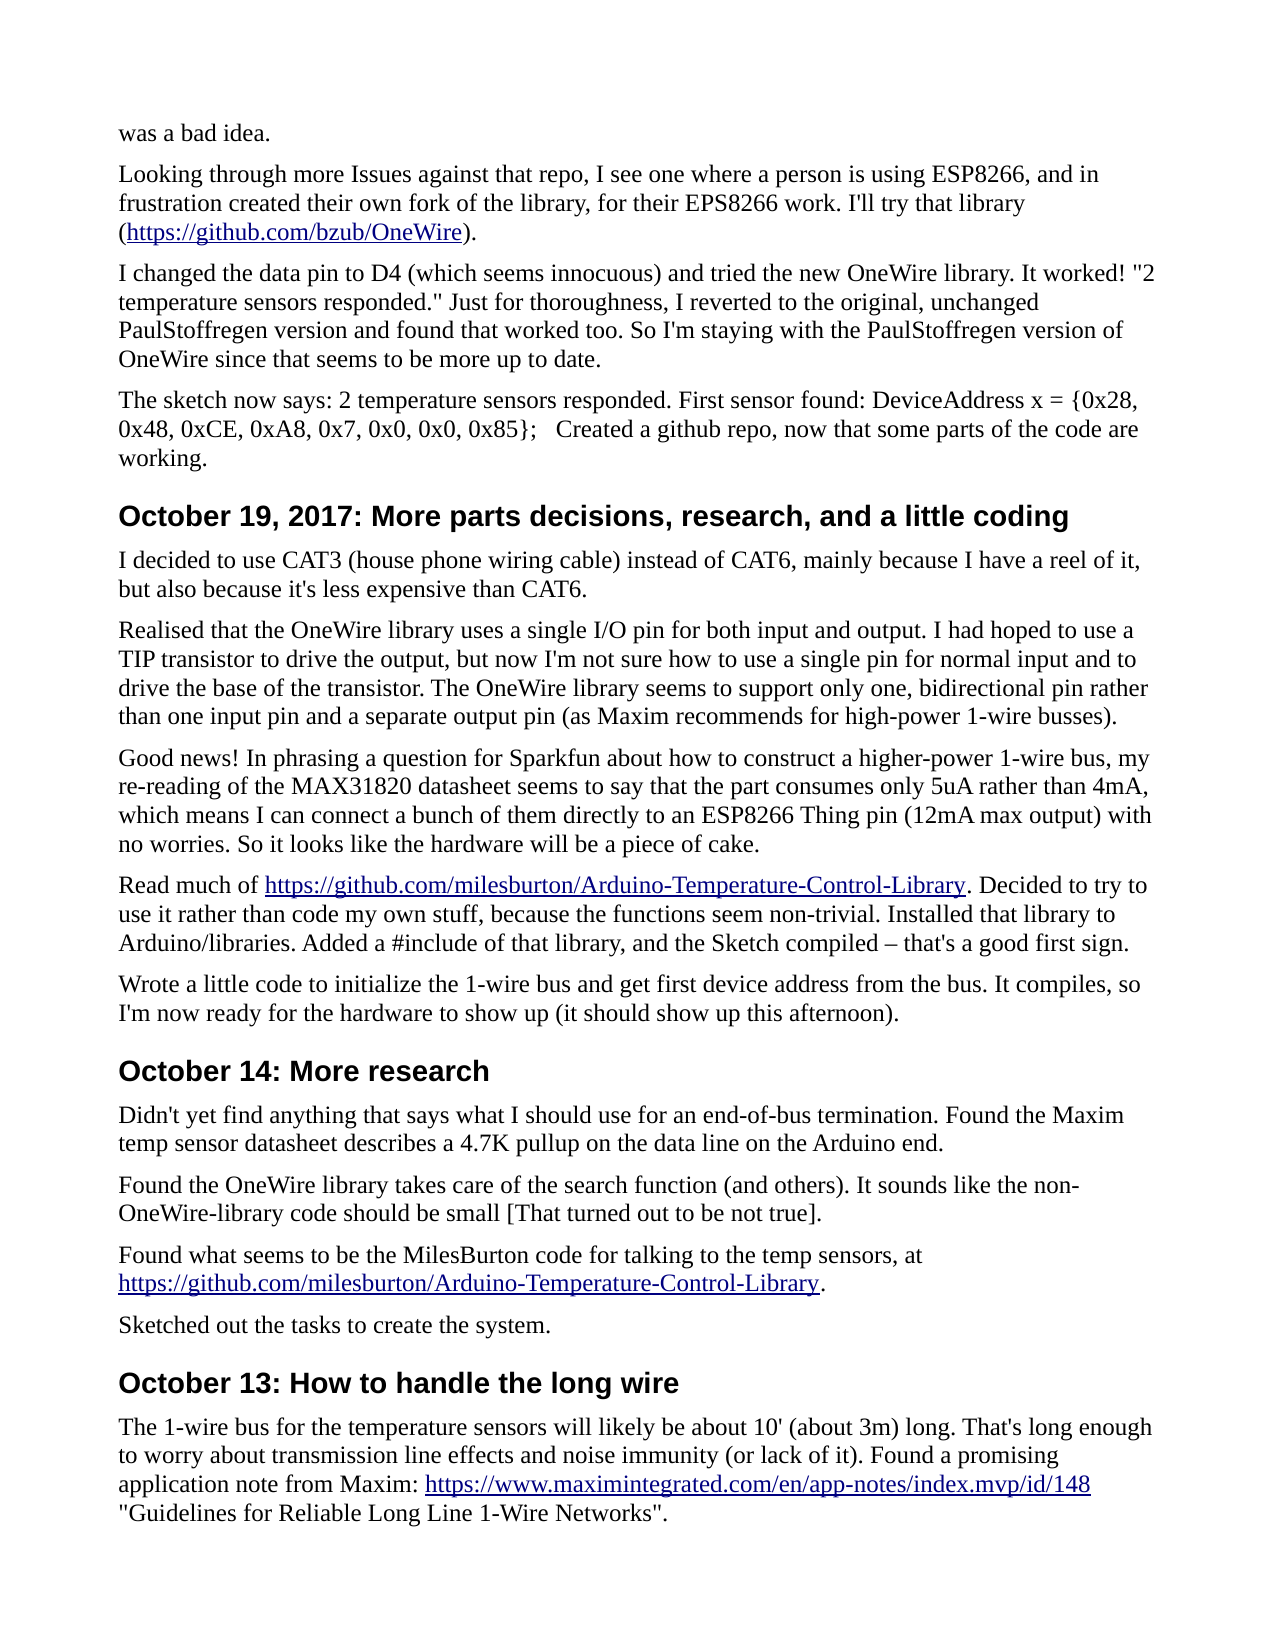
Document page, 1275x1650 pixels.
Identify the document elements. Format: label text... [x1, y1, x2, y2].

text Realised that the OneWire library uses a single I/O pin for both input and output. I had hoped to use a TIP transistor to drive the output, but now I'm not sure how to use a single pin for normal input and to drive the base of the transistor. The OneWire library seems to support only one, bidirectional pin rather than one input pin and a separate output pin (as Maxim recommends for high-power 1-wire busses). [118, 615, 1157, 730]
subtitle October 14: More research [118, 1053, 1157, 1087]
text The 1-wire bus for the temperature sensors will likely be about 10' (about 3m) long. That's long enough to worry about transmission line effects and noise immunity (or lack of it). Found a promising application note from Maxim: https://www.maximintegrated.com/en/app-notes/index.mvp/id/148 "Guidelines for Reliable Long Line 1-Wire Networks". [118, 1412, 1157, 1527]
text Sketched out the tasks to create the system. [118, 1310, 1157, 1338]
subtitle October 19, 2017: More parts decisions, research, and a little coding [118, 499, 1157, 533]
text Good news! In phrasing a question for Sparkfun about how to construct a higher-power 1-wire bus, my re-reading of the MAX31820 datasheet seems to say that the part consumes only 5uA rather than 4mA, which means I can connect a bunch of them directly to an ESP8266 Thing pin (12mA max output) with no worries. So it looks like the hardware will be a piece of cake. [118, 743, 1157, 858]
text Found the OneWire library takes care of the search function (and others). It sounds like the non-OneWire-library code should be small [That turned out to be not true]. [118, 1170, 1157, 1227]
text I changed the data pin to D4 (which seems innocuous) and tried the new OneWire library. It worked! "2 temperature sensors responded." Just for thoroughness, I reverted to the original, unchanged PaulStoffregen version and found that worked too. So I'm staying with the PaulStoffregen version of OneWire since that seems to be more up to date. [118, 258, 1157, 373]
text Wrote a little code to initialize the 1-wire bus and get first device address from the bus. It compiles, so I'm now ready for the hardware to show up (it should show up this afternoon). [118, 969, 1157, 1026]
text Read much of https://github.com/milesburton/Arduino-Temperature-Control-Library. Decided to try to use it rather than code my own stuff, because the functions seem non-trivial. Installed that library to Arduino/libraries. Added a #include of that library, and the Sketch compiled – that's a good first sign. [118, 870, 1157, 956]
text The sketch now says: 2 temperature sensors responded. First sensor found: DeviceAddress x = {0x28, 0x48, 0xCE, 0xA8, 0x7, 0x0, 0x0, 0x85}; Created a github repo, now that some parts of the code are working. [118, 386, 1157, 472]
text I decided to use CAT3 (house phone wiring cable) instead of CAT6, mainly because I have a reel of it, but also because it's less expensive than CAT6. [118, 545, 1157, 603]
text Didn't yet find anything that says what I should use for an end-of-bus termination. Found the Maxim temp sensor datasheet describes a 4.7K pullup on the data line on the Arduino end. [118, 1100, 1157, 1157]
text was a bad idea. [118, 118, 1157, 147]
subtitle October 13: How to handle the long wire [118, 1366, 1157, 1399]
text Looking through more Issues against that repo, I see one where a person is using ESP8266, and in frustration created their own fork of the library, for their EPS8266 work. I'll try that library (https://github.com/bzub/OneWire). [118, 159, 1157, 246]
text Found what seems to be the MilesBurton code for talking to the temp sensors, at https://github.com/milesburton/Arduino-Temperature-Control-Library. [118, 1240, 1157, 1297]
